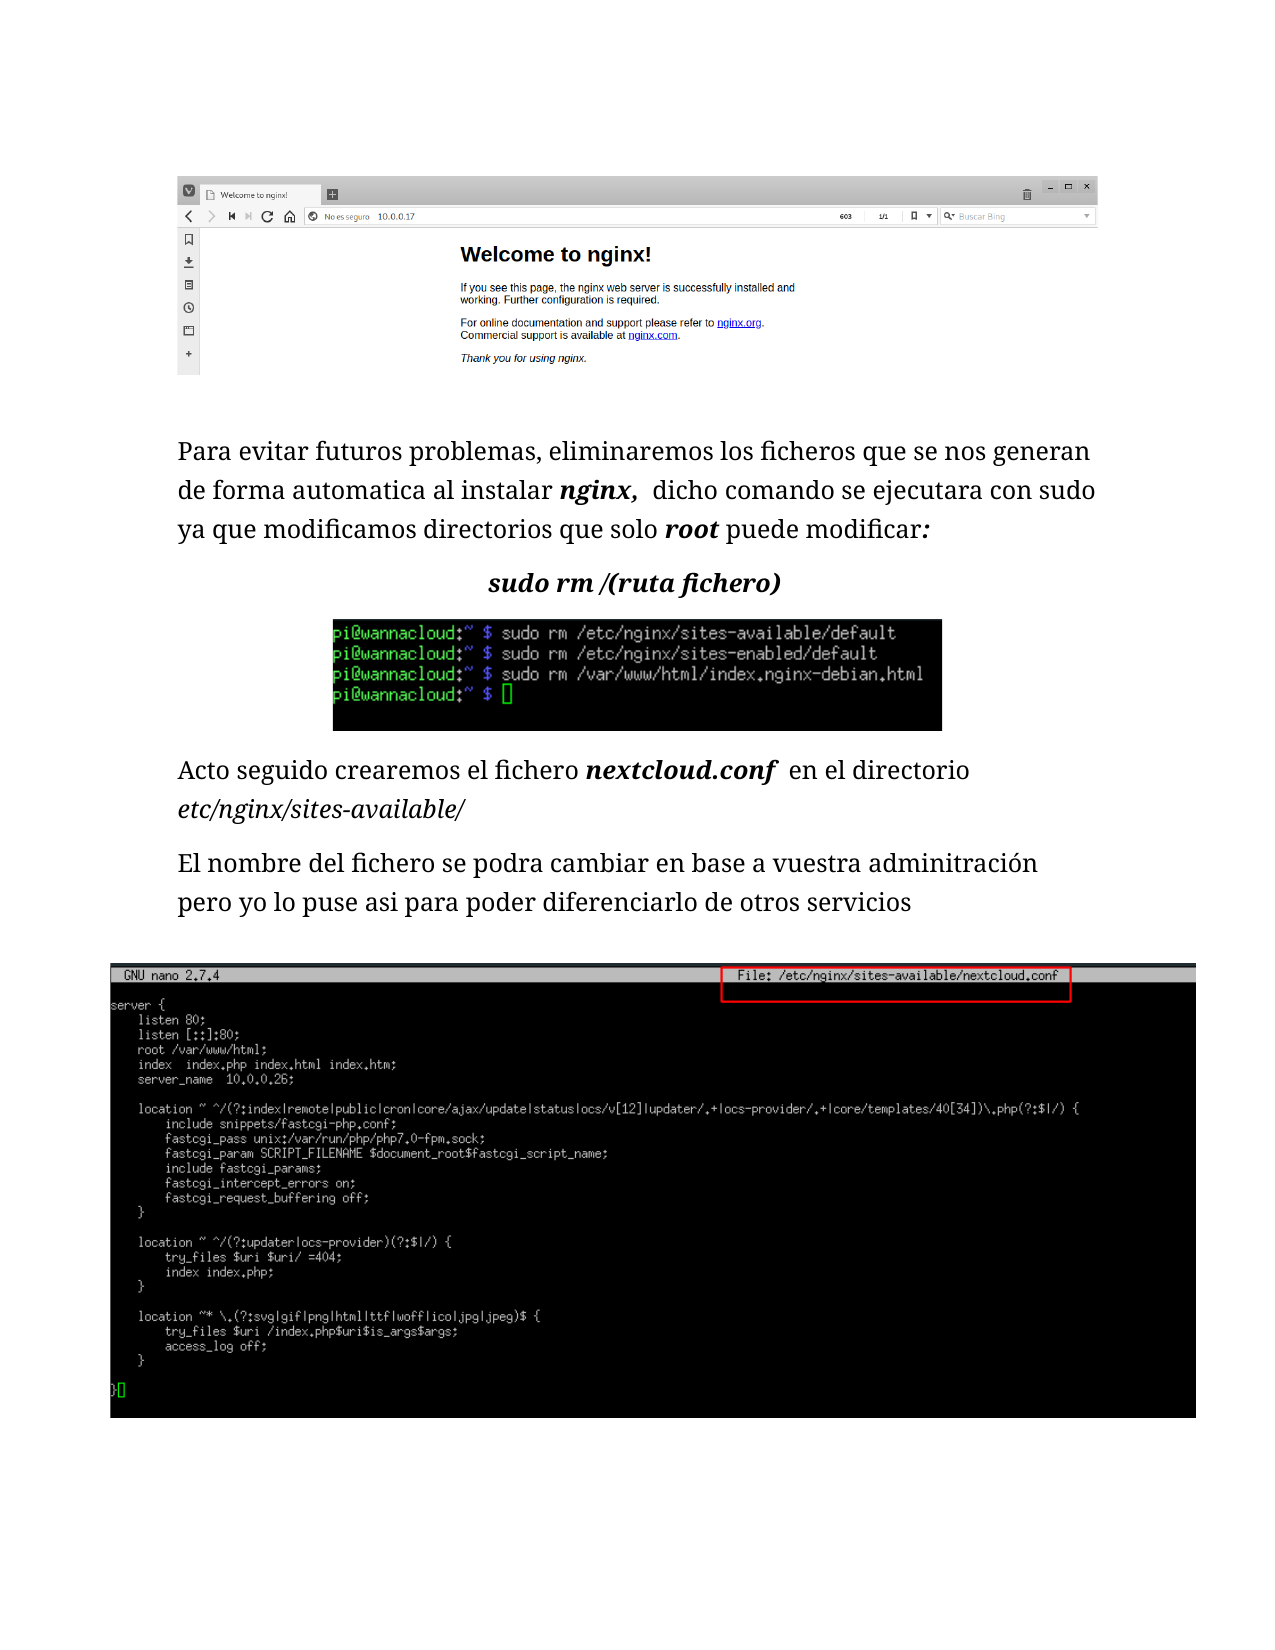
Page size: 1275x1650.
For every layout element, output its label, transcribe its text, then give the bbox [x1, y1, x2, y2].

text Acto seguido crearemos el fichero nextcloud.conf en el directorio etc/nginx/sites-available/ [177, 753, 1098, 826]
picture [110, 963, 1196, 1418]
text Para evitar futuros problemas, eliminaremos los ficheros que se nos generan de forma automatica al instalar nginx, dicho comando se ejecutara con sudo ya que modificamos directorios que solo root puede modificar: [177, 433, 1098, 546]
text El nombre del fichero se podra cambiar en base a vuestra adminitración pero yo lo puse asi para poder diferenciarlo de otros servicios [177, 846, 1098, 919]
text sudo rm /(ruta fichero) [177, 565, 1098, 599]
picture [332, 619, 943, 731]
picture [177, 176, 1098, 375]
